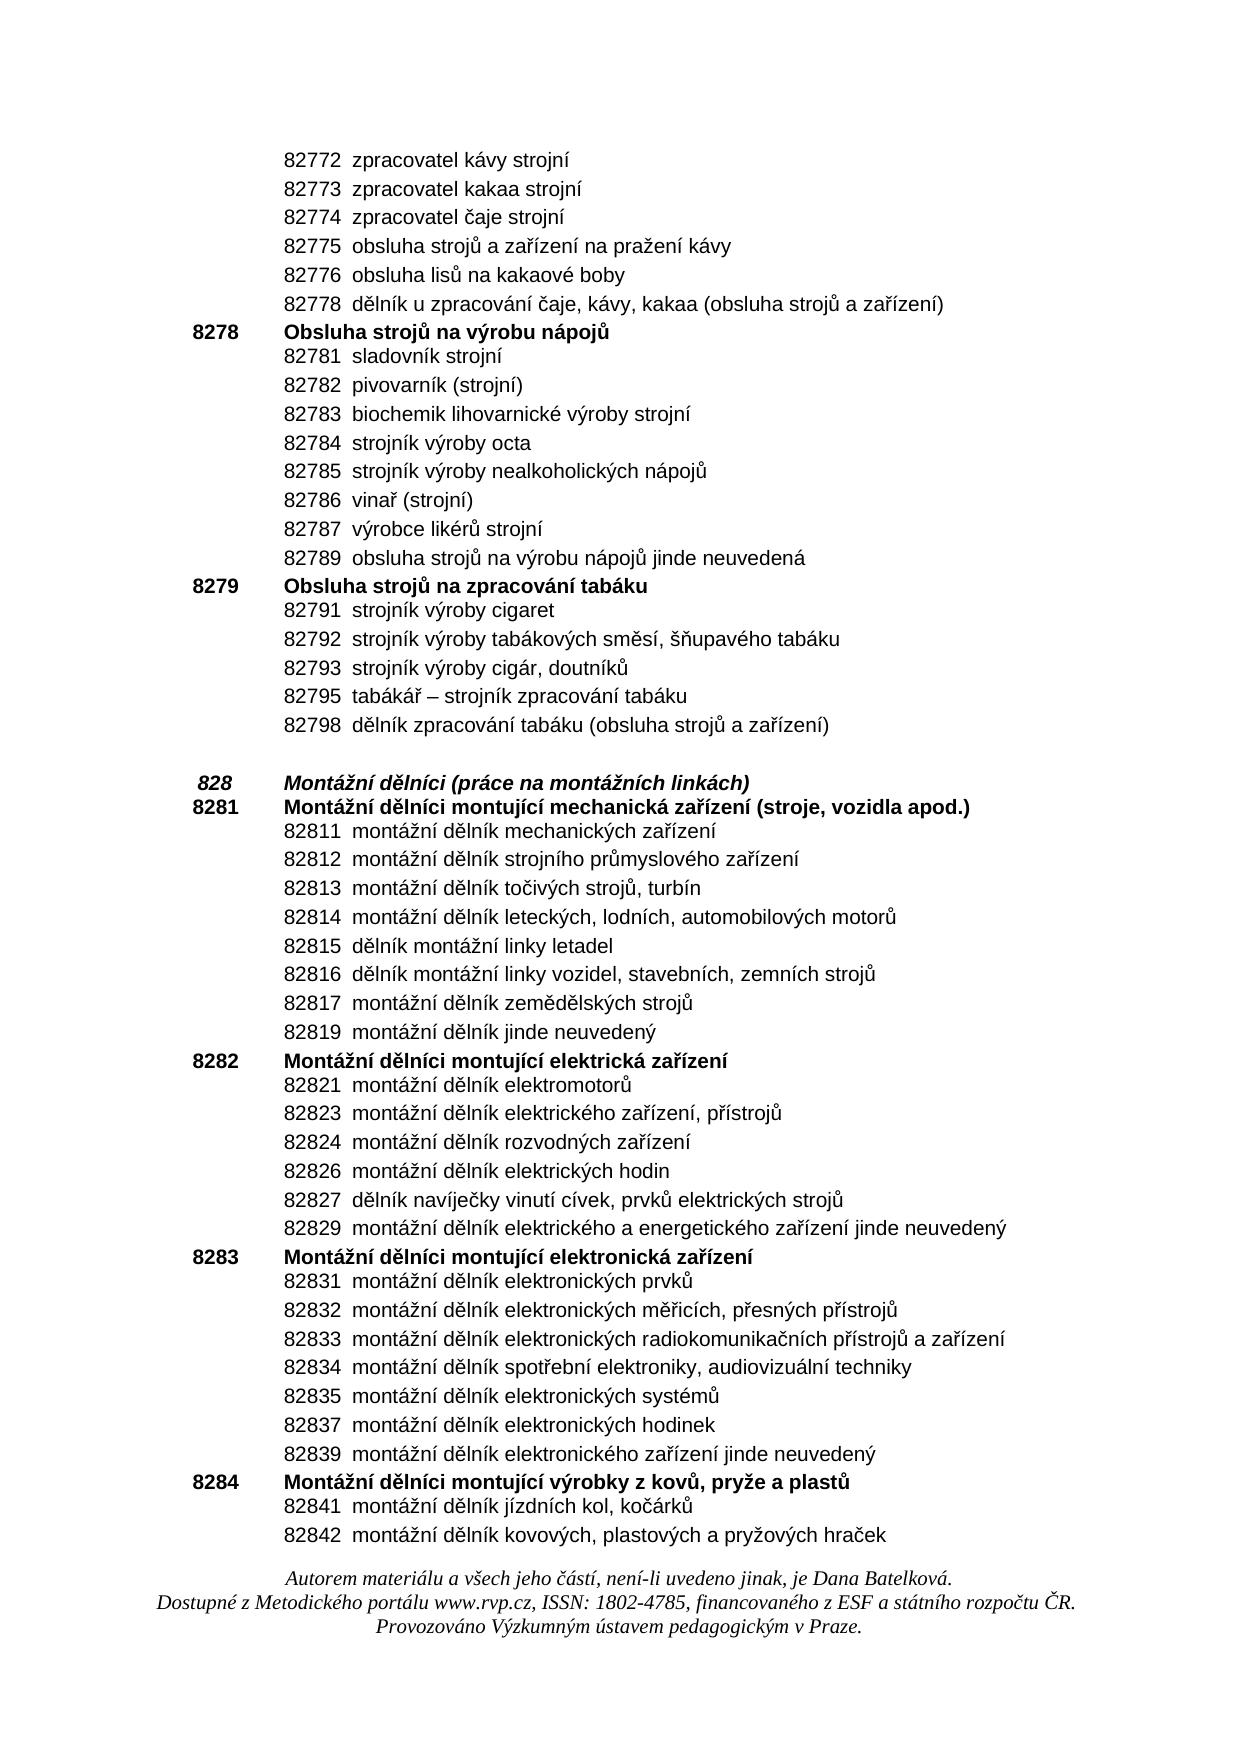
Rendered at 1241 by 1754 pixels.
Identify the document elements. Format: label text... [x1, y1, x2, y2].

table_cell 8279 [148, 574, 283, 598]
table_cell [148, 488, 283, 517]
table_cell 82839 [284, 1441, 352, 1470]
table_cell obsluha lisů na kakaové boby [352, 263, 1093, 291]
table_cell 82787 [284, 517, 352, 545]
table_cell 82775 [284, 234, 352, 263]
table_cell 82785 [284, 459, 352, 488]
table_cell [148, 991, 283, 1020]
table_cell montážní dělník točivých strojů, turbín [352, 876, 1093, 905]
table_cell montážní dělník elektrických hodin [352, 1159, 1093, 1187]
table_cell 82793 [284, 656, 352, 684]
table_cell montážní dělník elektronických radiokomunikačních přístrojů a zařízení [352, 1326, 1093, 1355]
table_cell 8282 [148, 1049, 283, 1072]
table_cell dělník montážní linky vozidel, stavebních, zemních strojů [352, 962, 1093, 991]
table_cell [148, 684, 283, 713]
table_cell montážní dělník elektronického zařízení jinde neuvedený [352, 1441, 1093, 1470]
table_cell 82832 [284, 1298, 352, 1326]
table_cell 82819 [284, 1020, 352, 1048]
table_cell [148, 1073, 283, 1101]
table_cell 82812 [284, 847, 352, 876]
table_cell [148, 517, 283, 545]
table_cell 82774 [284, 205, 352, 234]
table_cell montážní dělník elektronických měřicích, přesných přístrojů [352, 1298, 1093, 1326]
table_cell 828 [148, 771, 283, 794]
table_cell [148, 847, 283, 876]
table_cell obsluha strojů a zařízení na pražení kávy [352, 234, 1093, 263]
table_cell montážní dělník jinde neuvedený [352, 1020, 1093, 1048]
table_cell [148, 1101, 283, 1130]
table_cell [148, 876, 283, 905]
table_cell [148, 1494, 283, 1523]
table_cell [148, 234, 283, 263]
table_cell [148, 291, 283, 320]
table_cell [148, 545, 283, 574]
table_cell 82827 [284, 1188, 352, 1216]
table_cell 82784 [284, 430, 352, 459]
table_cell 8281 [148, 795, 283, 818]
table_cell [148, 1523, 283, 1552]
table_cell 82834 [284, 1355, 352, 1384]
table_cell 82776 [284, 263, 352, 291]
table_cell 82826 [284, 1159, 352, 1187]
table_cell Montážní dělníci (práce na montážních linkách) [284, 771, 1093, 794]
table_cell 82783 [284, 402, 352, 430]
table_cell montážní dělník zemědělských strojů [352, 991, 1093, 1020]
table_cell 82798 [284, 713, 352, 742]
table_cell Obsluha strojů na výrobu nápojů [284, 320, 1093, 344]
table_cell strojník výroby cigaret [352, 598, 1093, 627]
table_cell 82789 [284, 545, 352, 574]
table_cell [148, 742, 1093, 771]
table_cell 82842 [284, 1523, 352, 1552]
table_cell výrobce likérů strojní [352, 517, 1093, 545]
table_cell Montážní dělníci montující mechanická zařízení (stroje, vozidla apod.) [284, 795, 1093, 818]
table_cell Obsluha strojů na zpracování tabáku [284, 574, 1093, 598]
table_cell dělník navíječky vinutí cívek, prvků elektrických strojů [352, 1188, 1093, 1216]
table_cell 82782 [284, 373, 352, 402]
table_cell 82833 [284, 1326, 352, 1355]
table_cell biochemik lihovarnické výroby strojní [352, 402, 1093, 430]
table_cell montážní dělník leteckých, lodních, automobilových motorů [352, 905, 1093, 933]
table_cell dělník montážní linky letadel [352, 934, 1093, 962]
table_cell [148, 713, 283, 742]
table_cell 82792 [284, 627, 352, 656]
table_cell [148, 962, 283, 991]
table_cell [148, 1216, 283, 1245]
table_cell 82841 [284, 1494, 352, 1523]
table_cell [148, 1384, 283, 1413]
table_cell [148, 1441, 283, 1470]
table_cell [148, 148, 283, 176]
table_cell [148, 656, 283, 684]
table_cell strojník výroby octa [352, 430, 1093, 459]
table_cell 8283 [148, 1245, 283, 1269]
table_cell montážní dělník elektronických hodinek [352, 1413, 1093, 1441]
table_cell 82824 [284, 1130, 352, 1159]
table_cell 82821 [284, 1073, 352, 1101]
table_cell [148, 402, 283, 430]
table_cell [148, 819, 283, 847]
table_cell [148, 627, 283, 656]
table_cell [148, 905, 283, 933]
table_cell Montážní dělníci montující výrobky z kovů, pryže a plastů [284, 1470, 1093, 1494]
table_cell zpracovatel čaje strojní [352, 205, 1093, 234]
table_cell 82813 [284, 876, 352, 905]
table_cell montážní dělník elektronických prvků [352, 1269, 1093, 1298]
table_cell montážní dělník elektromotorů [352, 1073, 1093, 1101]
table_cell montážní dělník elektrického a energetického zařízení jinde neuvedený [352, 1216, 1093, 1245]
table_cell 82781 [284, 344, 352, 373]
table_cell [148, 205, 283, 234]
table_cell montážní dělník kovových, plastových a pryžových hraček [352, 1523, 1093, 1552]
table_cell montážní dělník elektrického zařízení, přístrojů [352, 1101, 1093, 1130]
table_cell montážní dělník spotřební elektroniky, audiovizuální techniky [352, 1355, 1093, 1384]
table_cell [148, 1130, 283, 1159]
table_cell 82773 [284, 176, 352, 205]
table_cell 82837 [284, 1413, 352, 1441]
table_cell montážní dělník elektronických systémů [352, 1384, 1093, 1413]
table_cell 82811 [284, 819, 352, 847]
table_cell [148, 1326, 283, 1355]
table_cell strojník výroby nealkoholických nápojů [352, 459, 1093, 488]
table_cell [148, 459, 283, 488]
table_cell 82835 [284, 1384, 352, 1413]
table_cell dělník zpracování tabáku (obsluha strojů a zařízení) [352, 713, 1093, 742]
table_cell dělník u zpracování čaje, kávy, kakaa (obsluha strojů a zařízení) [352, 291, 1093, 320]
table_cell [148, 1020, 283, 1048]
table_cell obsluha strojů na výrobu nápojů jinde neuvedená [352, 545, 1093, 574]
table_cell 82831 [284, 1269, 352, 1298]
table_cell 82814 [284, 905, 352, 933]
table_cell [148, 344, 283, 373]
table_cell zpracovatel kakaa strojní [352, 176, 1093, 205]
table_cell sladovník strojní [352, 344, 1093, 373]
table_cell tabákář – strojník zpracování tabáku [352, 684, 1093, 713]
table_cell 82772 [284, 148, 352, 176]
table_cell 82816 [284, 962, 352, 991]
table_cell vinař (strojní) [352, 488, 1093, 517]
table_cell [148, 1269, 283, 1298]
table_cell 82829 [284, 1216, 352, 1245]
table_cell [148, 430, 283, 459]
table_cell 8278 [148, 320, 283, 344]
table_cell pivovarník (strojní) [352, 373, 1093, 402]
table_cell [148, 373, 283, 402]
table_cell Montážní dělníci montující elektronická zařízení [284, 1245, 1093, 1269]
table_cell montážní dělník jízdních kol, kočárků [352, 1494, 1093, 1523]
table_cell 82823 [284, 1101, 352, 1130]
table_cell [148, 1298, 283, 1326]
table_cell strojník výroby cigár, doutníků [352, 656, 1093, 684]
table_cell [148, 1188, 283, 1216]
table_cell 8284 [148, 1470, 283, 1494]
table_cell [148, 1159, 283, 1187]
table_cell [148, 263, 283, 291]
table_cell 82795 [284, 684, 352, 713]
table_cell 82786 [284, 488, 352, 517]
table_cell 82778 [284, 291, 352, 320]
table_cell 82817 [284, 991, 352, 1020]
table_cell zpracovatel kávy strojní [352, 148, 1093, 176]
table_cell [148, 176, 283, 205]
table_cell Montážní dělníci montující elektrická zařízení [284, 1049, 1093, 1072]
table_cell strojník výroby tabákových směsí, šňupavého tabáku [352, 627, 1093, 656]
table_cell 82815 [284, 934, 352, 962]
table_cell [148, 1355, 283, 1384]
table_cell [148, 598, 283, 627]
table_cell montážní dělník strojního průmyslového zařízení [352, 847, 1093, 876]
table_cell 82791 [284, 598, 352, 627]
table_cell montážní dělník rozvodných zařízení [352, 1130, 1093, 1159]
table_cell montážní dělník mechanických zařízení [352, 819, 1093, 847]
table_cell [148, 1413, 283, 1441]
table_cell [148, 934, 283, 962]
